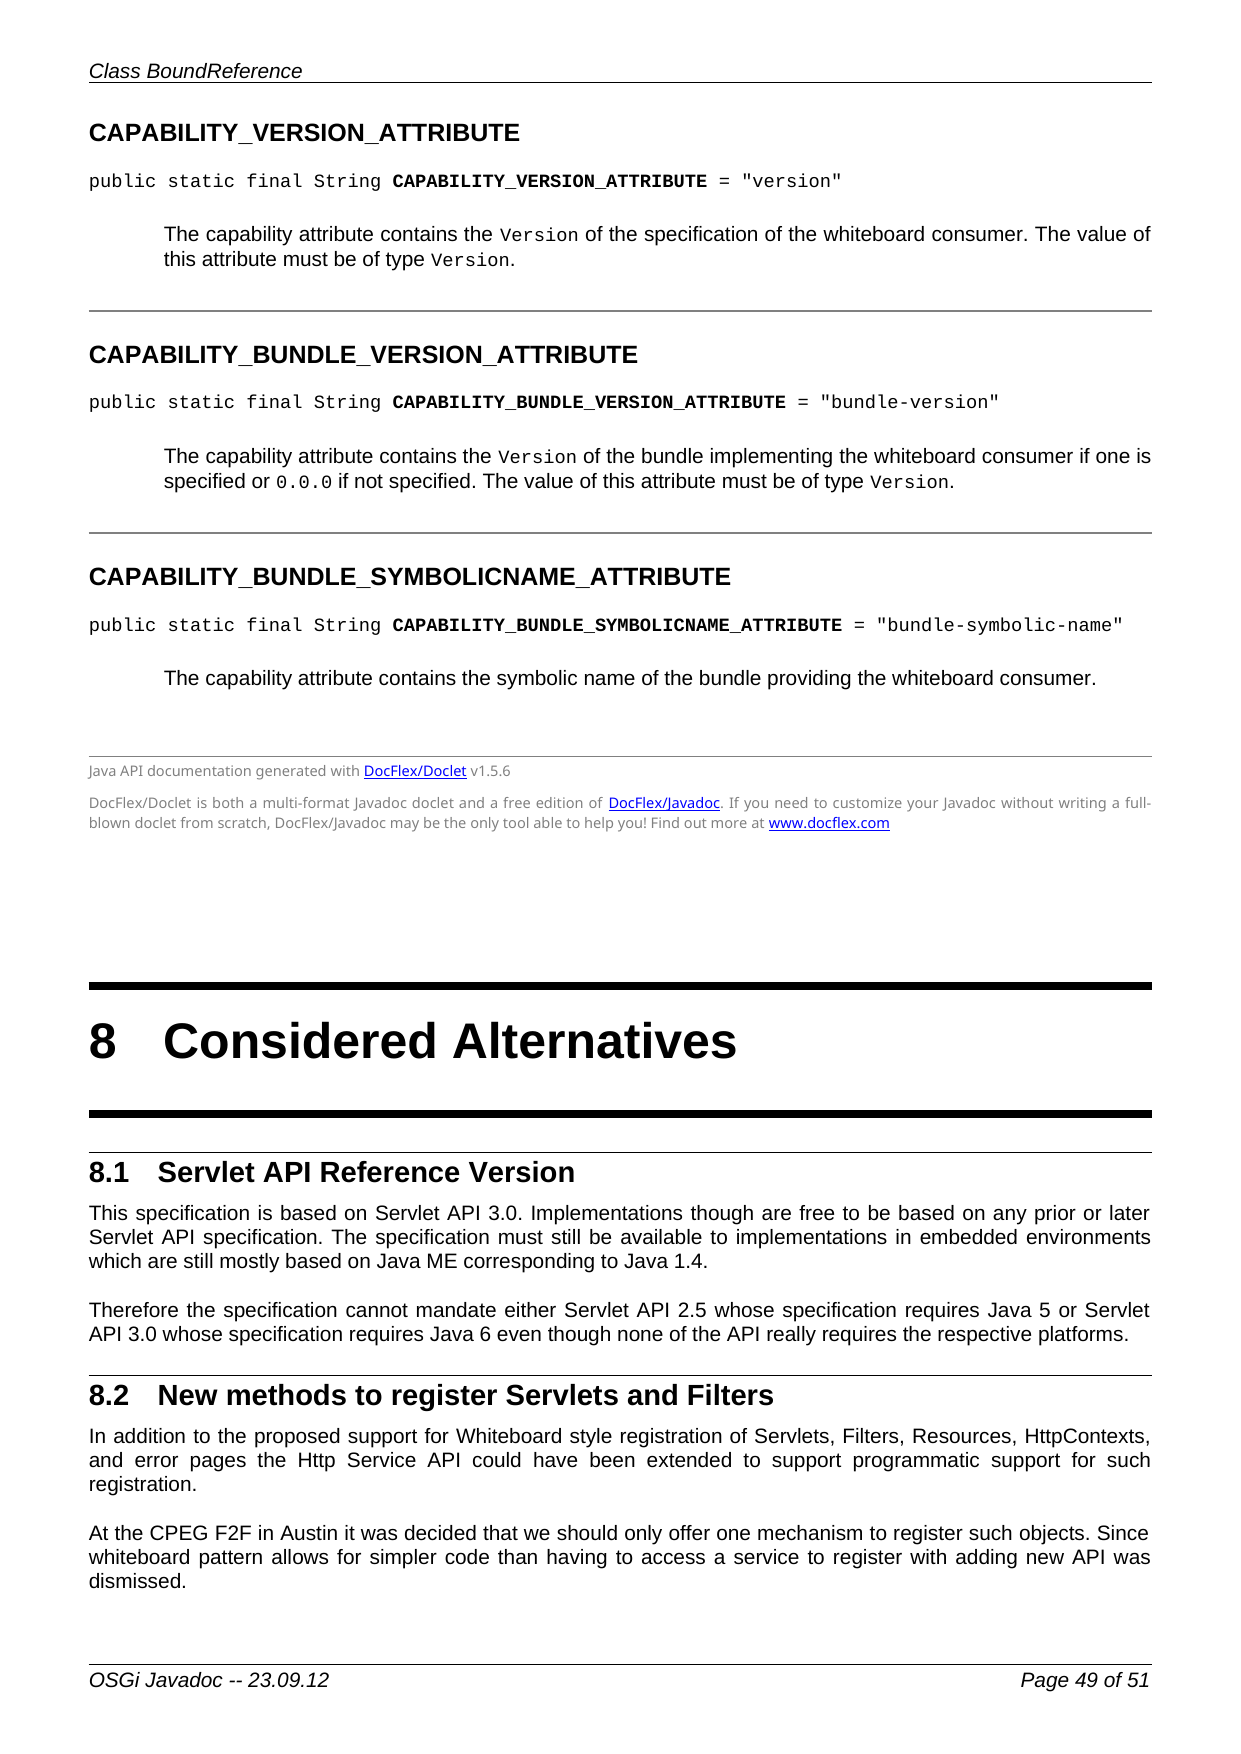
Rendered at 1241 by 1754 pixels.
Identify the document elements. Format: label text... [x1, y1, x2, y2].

text The capability attribute contains the Version of the bundle implementing the whiteboard consumer if one is specified or 0.0.0 if not specified. The value of this attribute must be of type Version. [163, 444, 1152, 494]
text In addition to the proposed support for Whiteboard style registration of Servlets, Filters, Resources, HttpContexts, and error pages the Http Service API could have been extended to support programmatic support for such registration. [88, 1424, 1152, 1496]
subtitle CAPABILITY_BUNDLE_SYMBOLICNAME_ATTRIBUTE [88, 562, 1152, 591]
text public static final String CAPABILITY_BUNDLE_SYMBOLICNAME_ATTRIBUTE = "bundle-symbolic-name" [88, 615, 1152, 637]
text DocFlex/Doclet is both a multi-format Javadoc doclet and a free edition of DocFlex/Javadoc. If you need to customize your Javadoc without writing a full-blown doclet from scratch, DocFlex/Javadoc may be the only tool able to help you! Find out more at www.docflex.com [88, 793, 1152, 833]
subtitle Considered Alternatives [88, 983, 1152, 1118]
text The capability attribute contains the Version of the specification of the whiteboard consumer. The value of this attribute must be of type Version. [163, 222, 1152, 272]
text public static final String CAPABILITY_VERSION_ATTRIBUTE = "version" [88, 171, 1152, 193]
subtitle New methods to register Servlets and Filters [88, 1376, 1152, 1412]
text The capability attribute contains the symbolic name of the bundle providing the whiteboard consumer. [163, 666, 1152, 690]
text public static final String CAPABILITY_BUNDLE_VERSION_ATTRIBUTE = "bundle-version" [88, 393, 1152, 414]
subtitle Servlet API Reference Version [88, 1153, 1152, 1188]
subtitle CAPABILITY_BUNDLE_VERSION_ATTRIBUTE [88, 340, 1152, 369]
text Java API documentation generated with DocFlex/Doclet v1.5.6 [88, 757, 1152, 781]
text This specification is based on Servlet API 3.0. Implementations though are free to be based on any prior or later Servlet API specification. The specification must still be available to implementations in embedded environments which are still mostly based on Java ME corresponding to Java 1.4. [88, 1201, 1152, 1273]
subtitle CAPABILITY_VERSION_ATTRIBUTE [88, 118, 1152, 147]
text Therefore the specification cannot mandate either Servlet API 2.5 whose specification requires Java 5 or Servlet API 3.0 whose specification requires Java 6 even though none of the API really requires the respective platforms. [88, 1298, 1152, 1346]
text At the CPEG F2F in Austin it was decided that we should only offer one mechanism to register such objects. Since whiteboard pattern allows for simpler code than having to access a service to register with adding new API was dismissed. [88, 1521, 1152, 1593]
